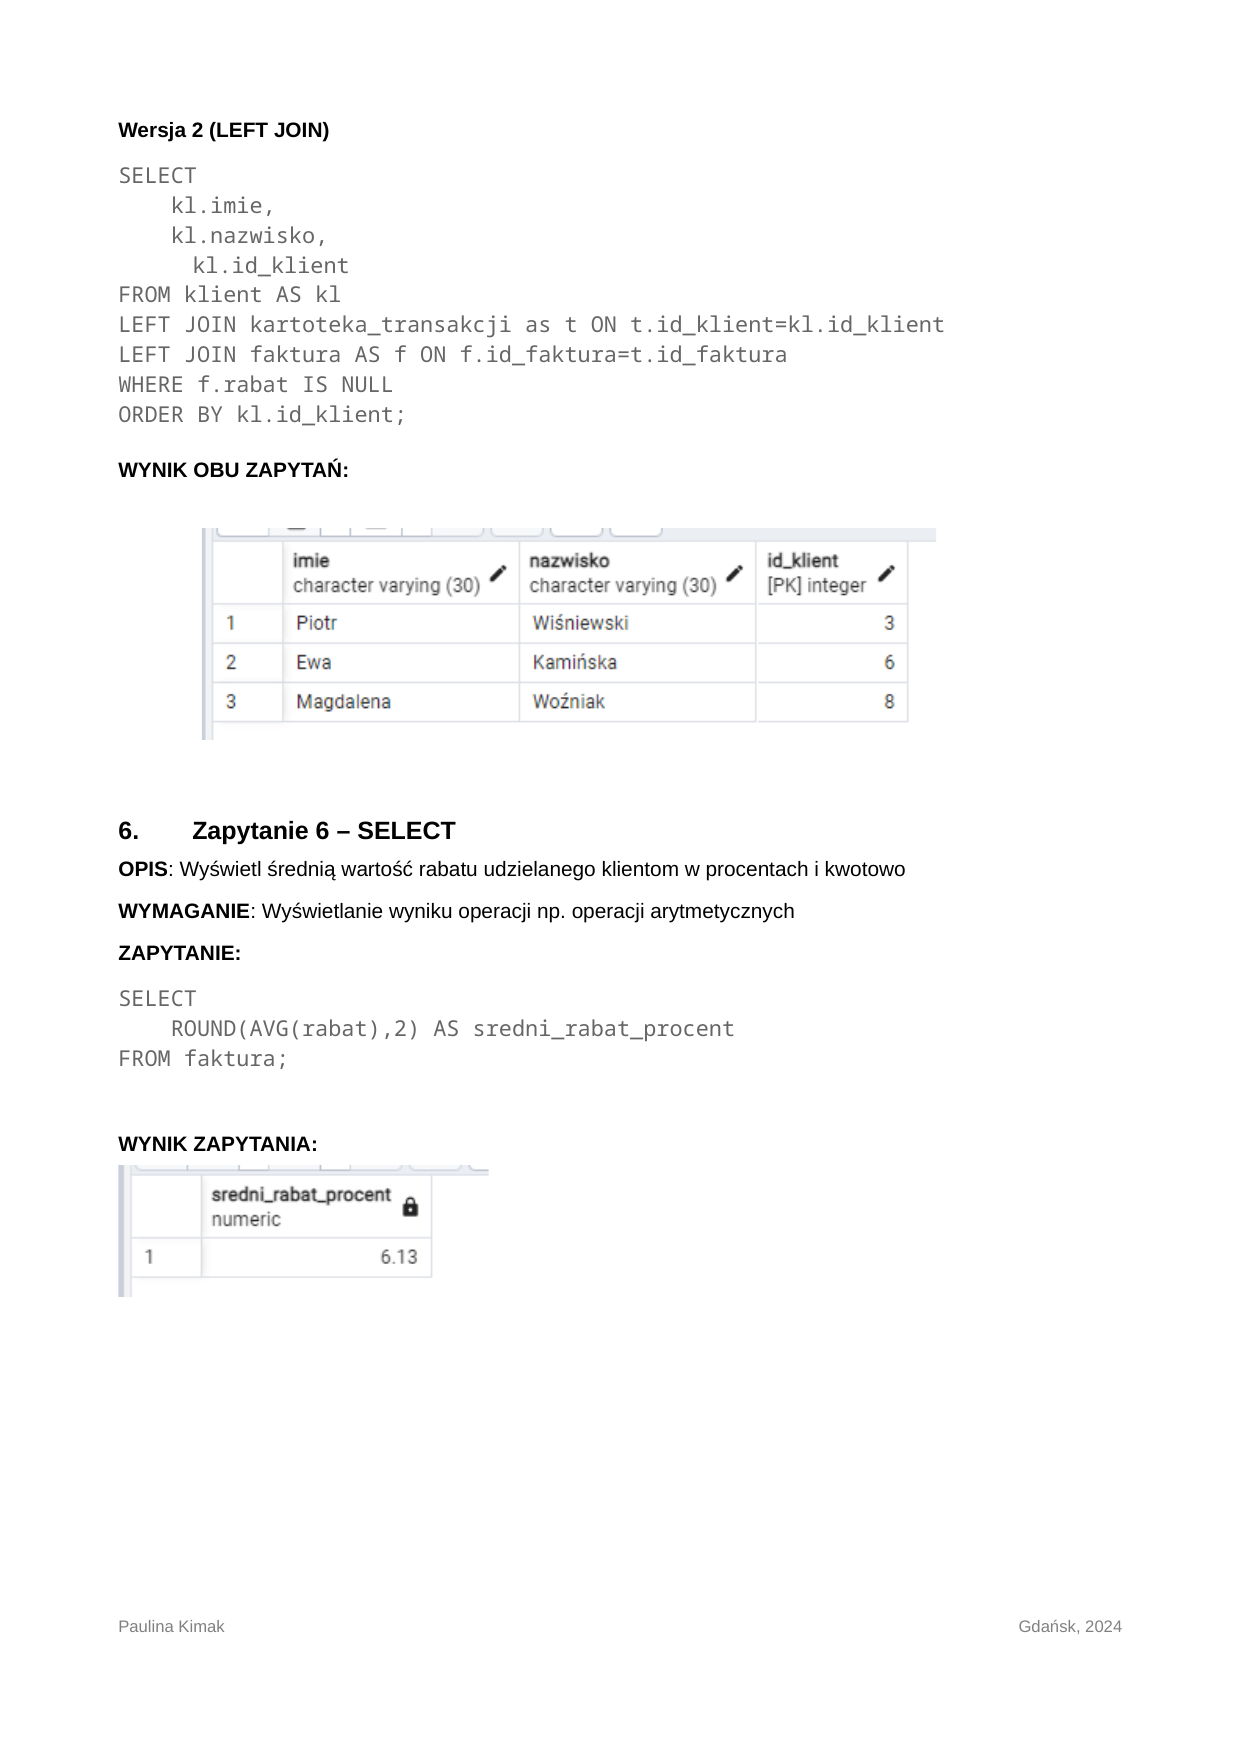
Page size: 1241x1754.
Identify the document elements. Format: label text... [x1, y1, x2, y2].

text ZAPYTANIE: [118, 941, 1122, 965]
text WYNIK ZAPYTANIA: [118, 1132, 1122, 1156]
text WYNIK OBU ZAPYTAŃ: [118, 458, 1122, 482]
text FROM klient AS kl [118, 279, 1122, 309]
text WYMAGANIE: Wyświetlanie wyniku operacji np. operacji arytmetycznych [118, 899, 1122, 923]
text kl.id_klient [118, 249, 1122, 279]
text FROM faktura; [118, 1043, 1122, 1072]
text SELECT [118, 983, 1122, 1013]
text Wersja 2 (LEFT JOIN) [118, 118, 1122, 142]
text kl.imie, [118, 190, 1122, 220]
subtitle Zapytanie 6 – SELECT [118, 816, 1122, 844]
picture [118, 1165, 489, 1297]
text ROUND(AVG(rabat),2) AS sredni_rabat_procent [118, 1013, 1122, 1043]
text kl.nazwisko, [118, 220, 1122, 249]
text SELECT [118, 160, 1122, 190]
picture [201, 528, 937, 740]
text LEFT JOIN faktura AS f ON f.id_faktura=t.id_faktura [118, 339, 1122, 369]
text ORDER BY kl.id_klient; [118, 398, 1122, 428]
text OPIS: Wyświetl średnią wartość rabatu udzielanego klientom w procentach i kwotowo [118, 857, 1122, 881]
text LEFT JOIN kartoteka_transakcji as t ON t.id_klient=kl.id_klient [118, 309, 1122, 339]
text WHERE f.rabat IS NULL [118, 369, 1122, 398]
